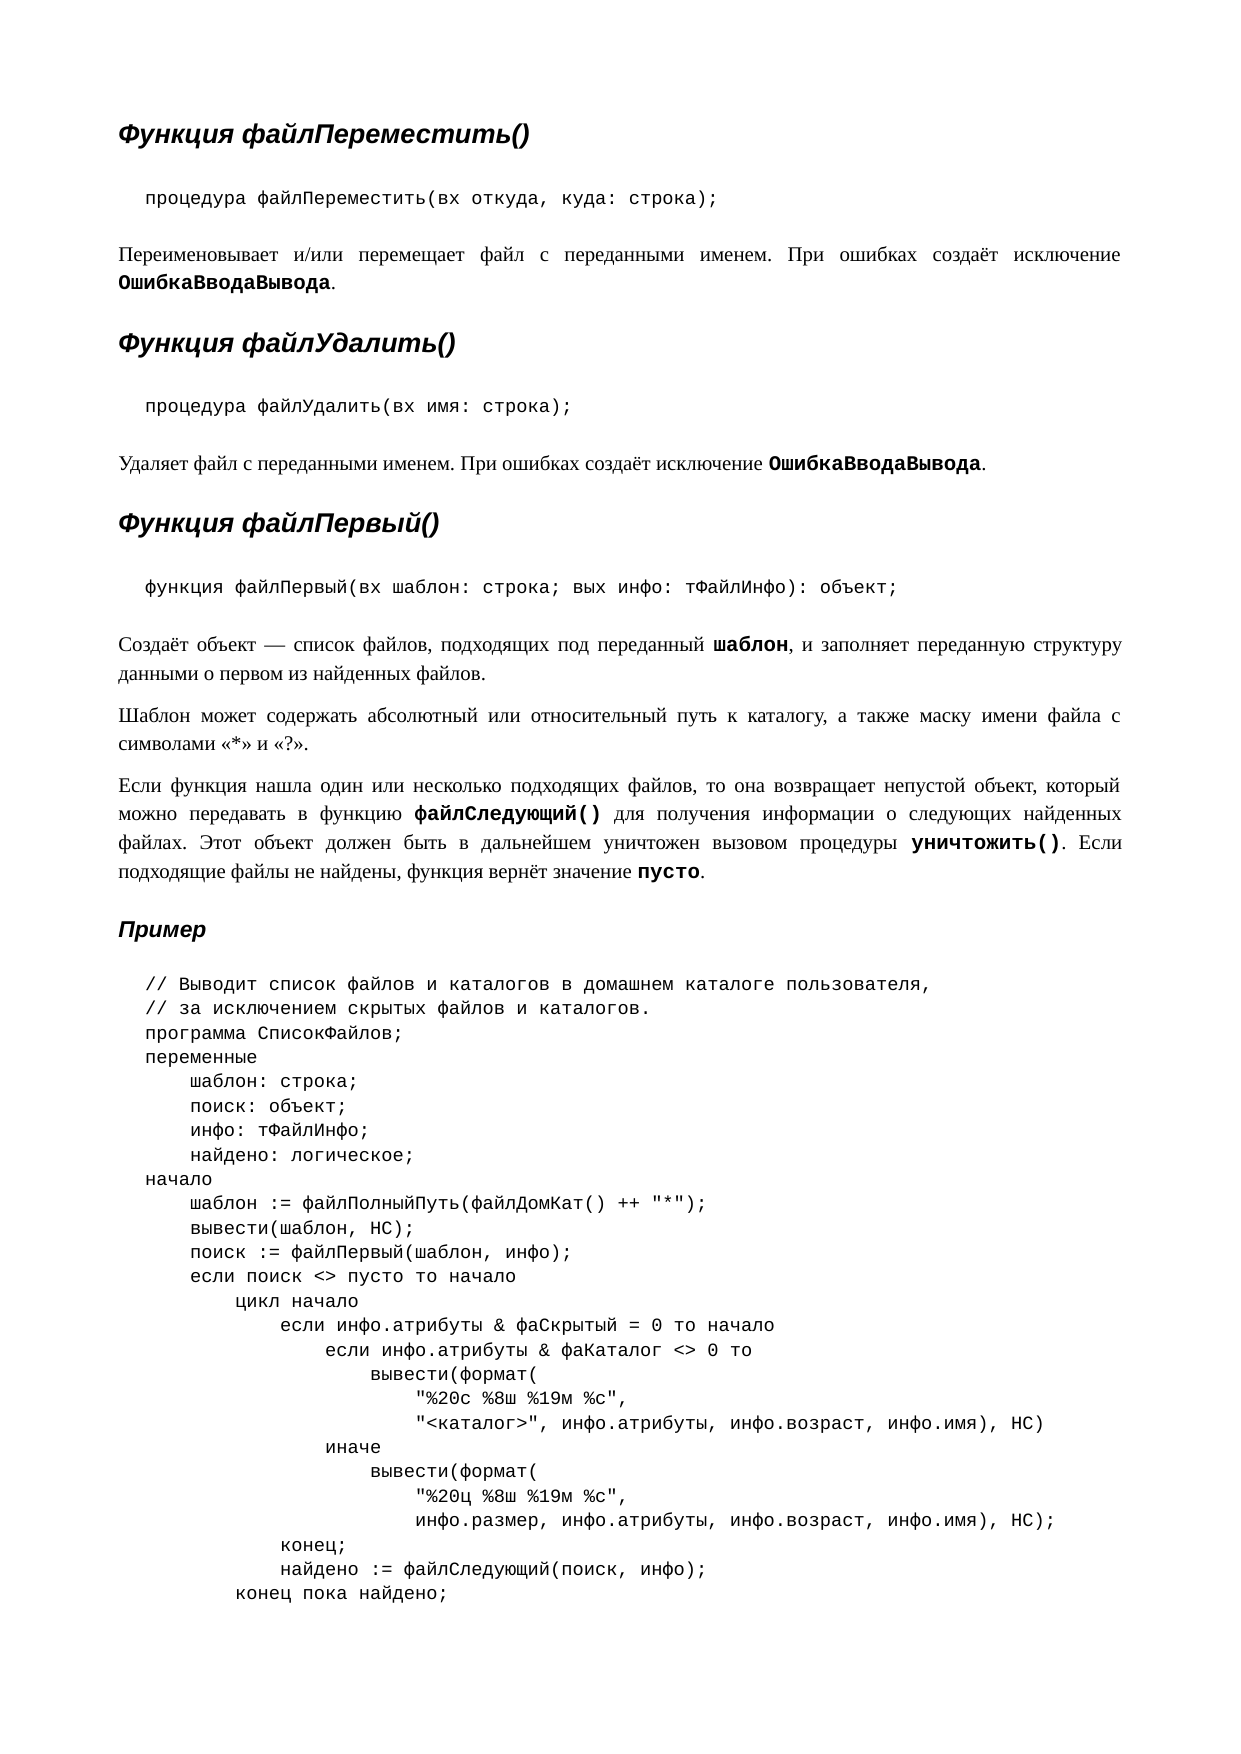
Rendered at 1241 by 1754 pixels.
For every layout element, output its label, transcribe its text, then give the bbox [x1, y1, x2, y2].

text Если функция нашла один или несколько подходящих файлов, то она возвращает непустой объект, который можно передавать в функцию файлСледующий() для получения информации о следующих найденных файлах. Этот объект должен быть в дальнейшем уничтожен вызовом процедуры уничтожить(). Если подходящие файлы не найдены, функция вернёт значение пусто. [118, 773, 1122, 885]
subtitle Функция файлПереместить() [118, 118, 1122, 149]
subtitle Пример [118, 916, 1122, 942]
text Создаёт объект — список файлов, подходящих под переданный шаблон, и заполняет переданную структуру данными о первом из найденных файлов. [118, 632, 1122, 685]
text // Выводит список файлов и каталогов в домашнем каталоге пользователя, // за исключением скрытых файлов и каталогов. программа СписокФайлов; переменные шаблон: строка; поиск: объект; инфо: тФайлИнфо; найдено: логическое; начало шаблон := файлПолныйПуть(файлДомКат() ++ "*"); вывести(шаблон, НС); поиск := файлПервый(шаблон, инфо); если поиск <> пусто то начало цикл начало если инфо.атрибуты & фаСкрытый = 0 то начало если инфо.атрибуты & фаКаталог <> 0 то вывести(формат( "%20с %8ш %19м %с", "<каталог>", инфо.атрибуты, инфо.возраст, инфо.имя), НС) иначе вывести(формат( "%20ц %8ш %19м %с", инфо.размер, инфо.атрибуты, инфо.возраст, инфо.имя), НС); конец; найдено := файлСледующий(поиск, инфо); конец пока найдено; [136, 966, 1104, 1614]
subtitle Функция файлУдалить() [118, 327, 1122, 358]
text процедура файлУдалить(вх имя: строка); [136, 388, 1104, 427]
text Шаблон может содержать абсолютный или относительный путь к каталогу, а также маску имени файла с символами «*» и «?». [118, 703, 1122, 755]
subtitle Функция файлПервый() [118, 507, 1122, 539]
text функция файлПервый(вх шаблон: строка; вых инфо: тФайлИнфо): объект; [136, 569, 1104, 608]
text процедура файлПереместить(вх откуда, куда: строка); [136, 179, 1104, 218]
text Переименовывает и/или перемещает файл с переданными именем. При ошибках создаёт исключение ОшибкаВводаВывода. [118, 242, 1122, 296]
text Удаляет файл с переданными именем. При ошибках создаёт исключение ОшибкаВводаВывода. [118, 451, 1122, 476]
